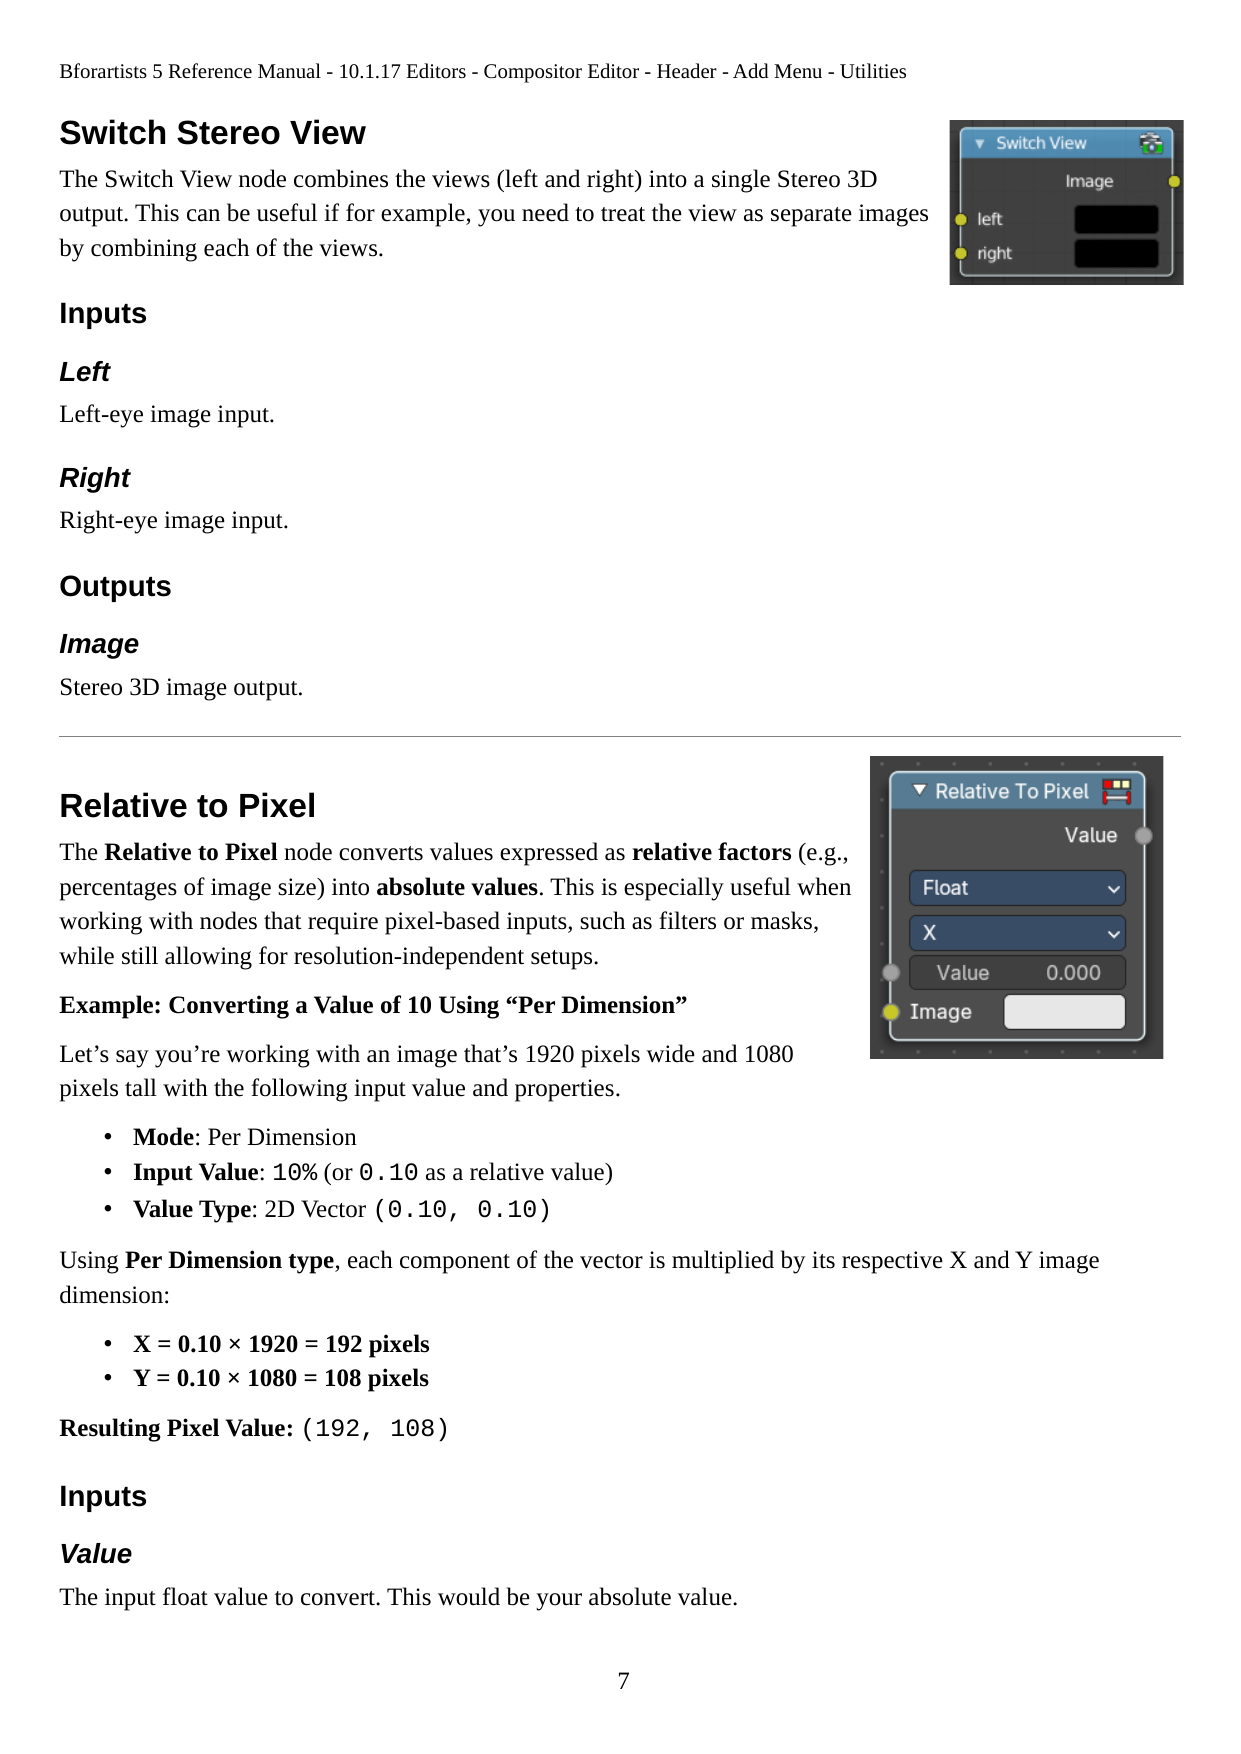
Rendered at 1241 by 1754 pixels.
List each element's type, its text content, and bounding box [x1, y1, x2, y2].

subtitle Image [59, 628, 1181, 660]
text Using Per Dimension type, each component of the vector is multiplied by its respective X and Y image dimension: [59, 1246, 1181, 1309]
subtitle Value [59, 1537, 1181, 1569]
subtitle Relative to Pixel [59, 786, 870, 825]
list Value Type: 2D Vector (0.10, 0.10) [103, 1194, 1181, 1225]
text Stereo 3D image output. [59, 672, 1181, 701]
subtitle Inputs [59, 1479, 1181, 1512]
text Right-eye image input. [59, 505, 1181, 534]
text The input float value to convert. This would be your absolute value. [59, 1582, 1181, 1611]
subtitle Right [59, 461, 1181, 493]
text Left-eye image input. [59, 399, 1181, 428]
list X = 0.10 × 1920 = 192 pixels [103, 1329, 1181, 1358]
text Let’s say you’re working with an image that’s 1920 pixels wide and 1080 pixels tall with the following input value and properties. [59, 1039, 1181, 1102]
subtitle Switch Stereo View [59, 113, 1181, 151]
text Resulting Pixel Value: (192, 108) [59, 1413, 1181, 1443]
subtitle Left [59, 355, 1181, 387]
picture [870, 756, 1164, 1059]
subtitle Inputs [59, 296, 1181, 330]
list Y = 0.10 × 1080 = 108 pixels [103, 1363, 1181, 1392]
text The Relative to Pixel node converts values expressed as relative factors (e.g., percentages of image size) into absolute values. This is especially useful when working with nodes that require pixel-based inputs, such as filters or masks, while still allowing for resolution-independent setups. [59, 837, 870, 969]
text The Switch View node combines the views (left and right) into a single Stereo 3D output. This can be useful if for example, you need to treat the view as separate images by combining each of the views. [59, 164, 949, 261]
subtitle [1164, 786, 1181, 825]
subtitle Outputs [59, 569, 1181, 603]
list Input Value: 10% (or 0.10 as a relative value) [103, 1157, 1181, 1188]
picture [949, 120, 1184, 285]
list Mode: Per Dimension [103, 1122, 1181, 1151]
text Example: Converting a Value of 10 Using “Per Dimension” [59, 990, 870, 1019]
